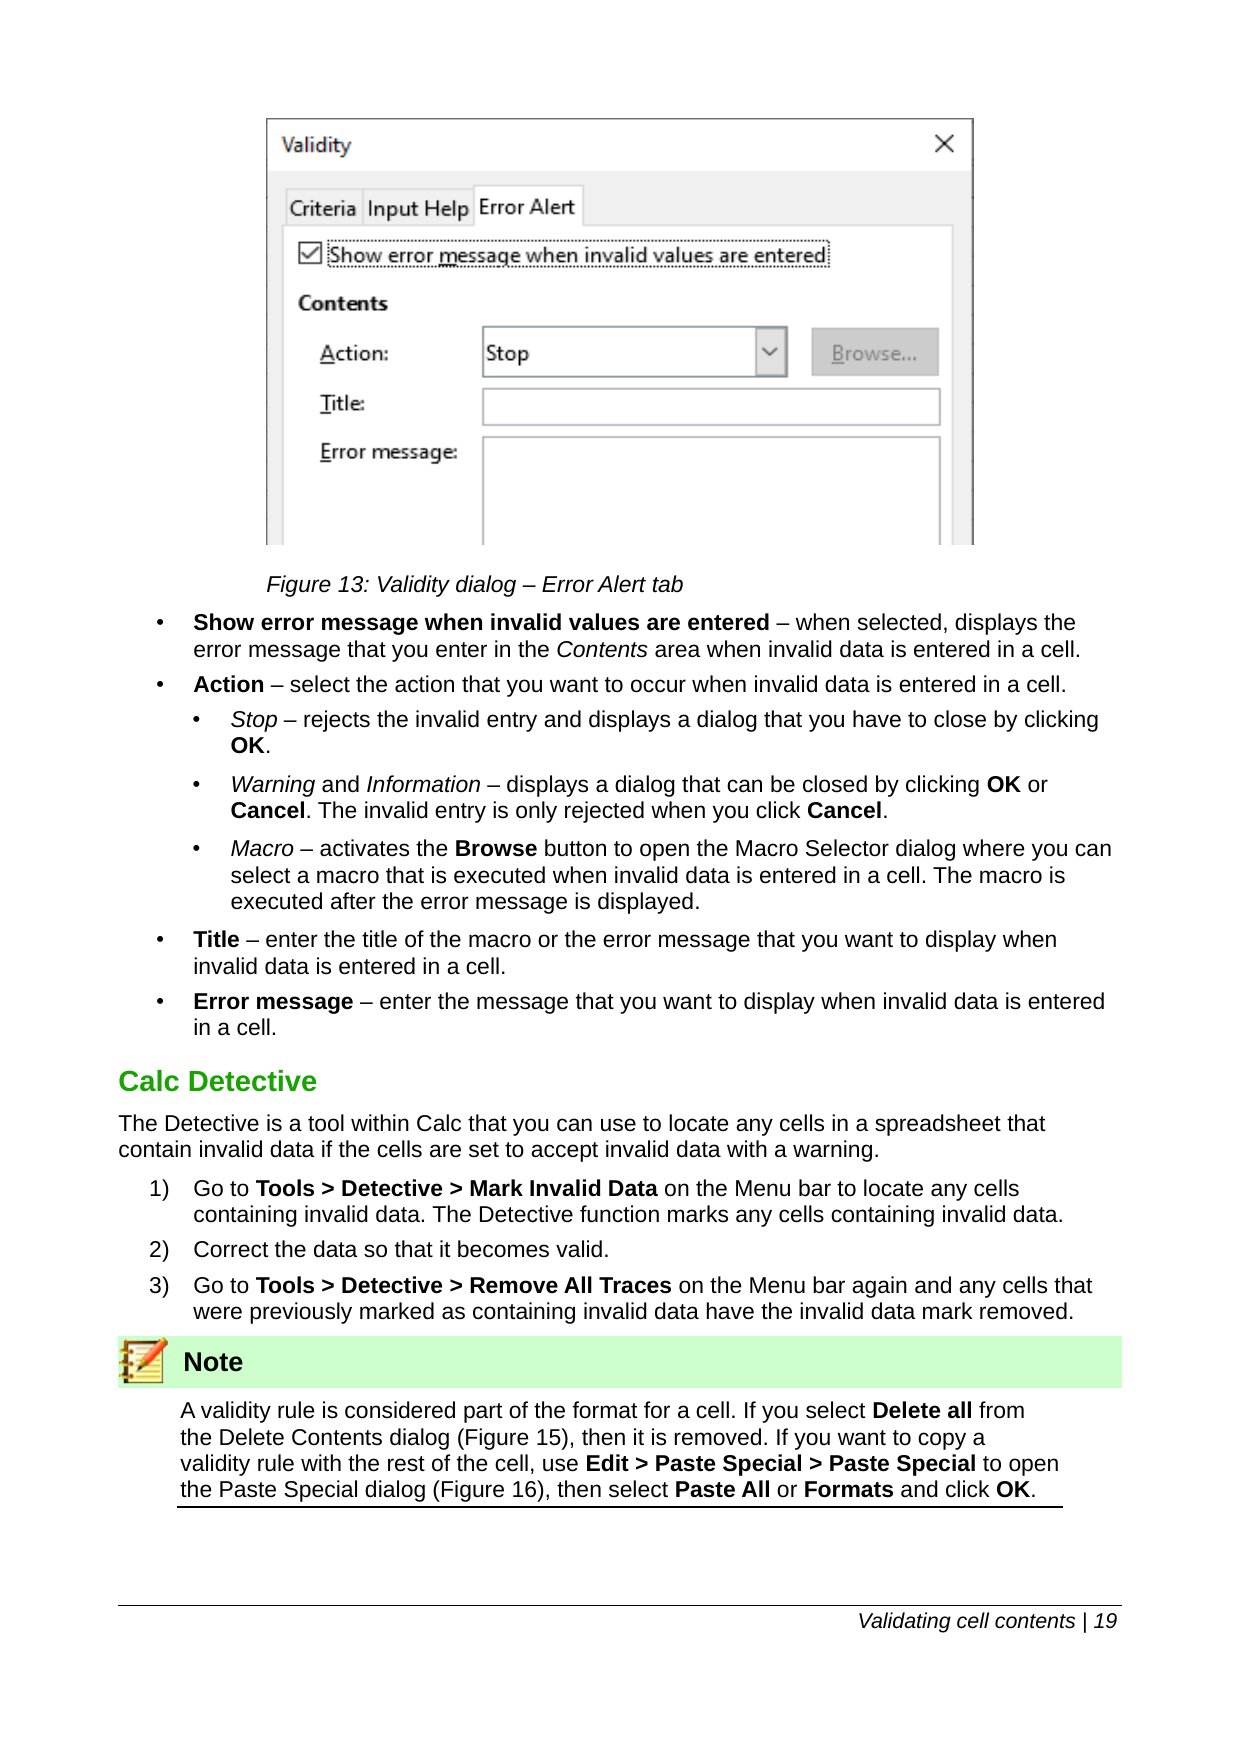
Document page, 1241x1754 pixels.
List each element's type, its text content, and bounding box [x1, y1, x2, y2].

list Show error message when invalid values are entered – when selected, displays the error message that you enter in the Contents area when invalid data is entered in a cell. [156, 609, 1122, 662]
list Title – enter the title of the macro or the error message that you want to display when invalid data is entered in a cell. [156, 926, 1122, 979]
subtitle Note [118, 1336, 1122, 1388]
text Figure 13: Validity dialog – Error Alert tab [266, 545, 974, 597]
picture [119, 1336, 170, 1387]
list Error message – enter the message that you want to display when invalid data is entered in a cell. [156, 988, 1122, 1041]
text The Detective is a tool within Calc that you can use to locate any cells in a spreadsheet that contain invalid data if the cells are set to accept invalid data with a warning. [118, 1109, 1122, 1162]
list Warning and Information – displays a dialog that can be closed by clicking OK or Cancel. The invalid entry is only rejected when you click Cancel. [192, 771, 1122, 823]
list Go to Tools > Detective > Mark Invalid Data on the Menu bar to locate any cells containing invalid data. The Detective function marks any cells containing invalid data. [169, 1175, 1122, 1227]
list Go to Tools > Detective > Remove All Traces on the Menu bar again and any cells that were previously marked as containing invalid data have the invalid data mark removed. [169, 1272, 1122, 1324]
list Correct the data so that it becomes valid. [169, 1236, 1122, 1263]
picture [266, 118, 974, 545]
list Stop – rejects the invalid entry and displays a dialog that you have to close by clicking OK. [192, 706, 1122, 759]
list Macro – activates the Browse button to open the Macro Selector dialog where you can select a macro that is executed when invalid data is entered in a cell. The macro is executed after the error message is displayed. [192, 835, 1122, 914]
subtitle Calc Detective [118, 1064, 1122, 1098]
text A validity rule is considered part of the format for a cell. If you select Delete all from the Delete Contents dialog (Figure 15), then it is removed. If you want to copy a validity rule with the rest of the cell, use Edit > Paste Special > Paste Special to open the Paste Special dialog (Figure 16), then select Paste All or Formats and click OK. [177, 1394, 1063, 1506]
list Action – select the action that you want to occur when invalid data is entered in a cell. [156, 671, 1122, 697]
